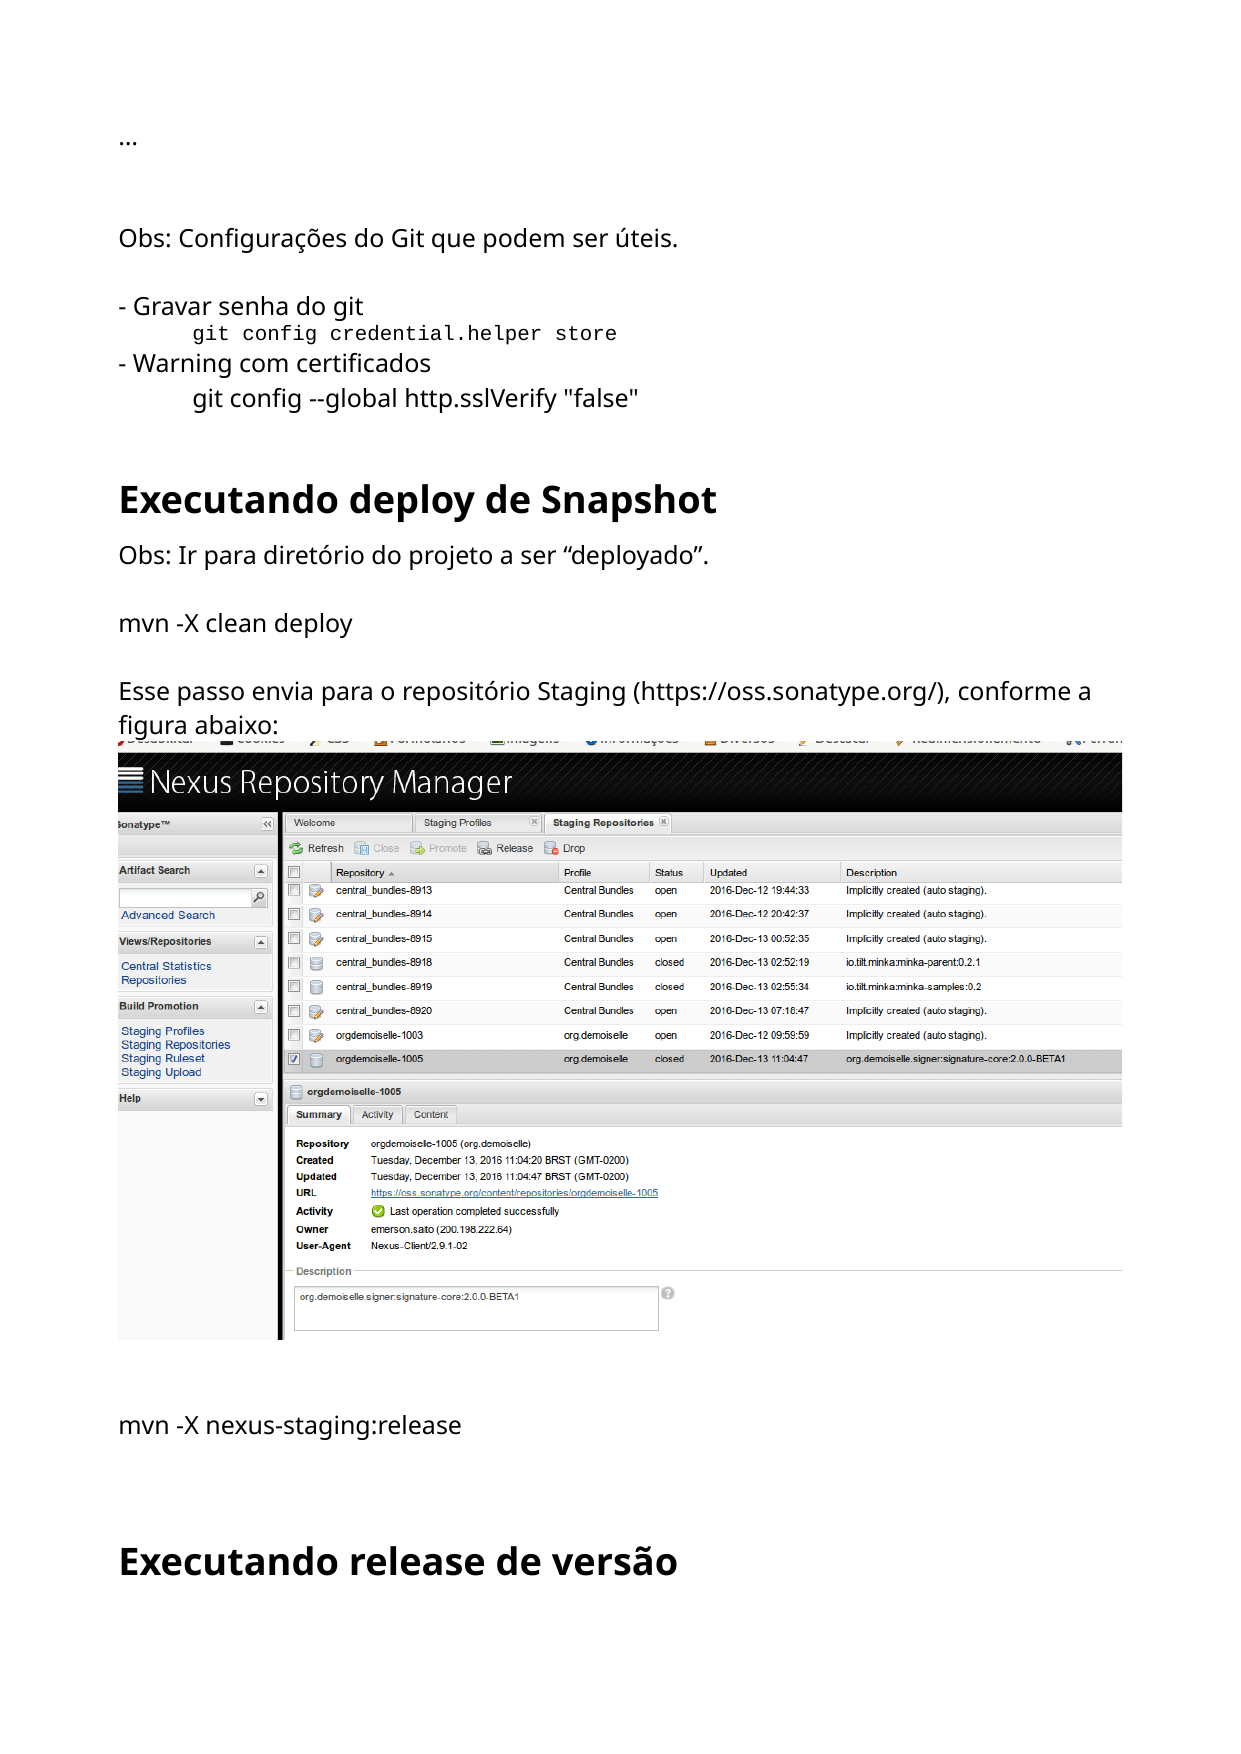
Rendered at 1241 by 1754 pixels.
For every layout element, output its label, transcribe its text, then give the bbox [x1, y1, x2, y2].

subtitle Executando release de versão [118, 1535, 1122, 1587]
text … [118, 118, 1122, 152]
text git config credential.helper store [118, 322, 1122, 346]
picture [118, 741, 1123, 1340]
text Esse passo envia para o repositório Staging (https://oss.sonatype.org/), conforme a figura abaixo: [118, 674, 1122, 741]
text Obs: Configurações do Git que podem ser úteis. [118, 220, 1122, 254]
text - Warning com certificados [118, 346, 1122, 380]
text Obs: Ir para diretório do projeto a ser “deployado”. [118, 537, 1122, 572]
text - Gravar senha do git [118, 288, 1122, 322]
subtitle Executando deploy de Snapshot [118, 473, 1122, 525]
text git config --global http.sslVerify "false" [118, 380, 1122, 414]
text mvn -X clean deploy [118, 606, 1122, 640]
text mvn -X nexus-staging:release [118, 1408, 1122, 1442]
